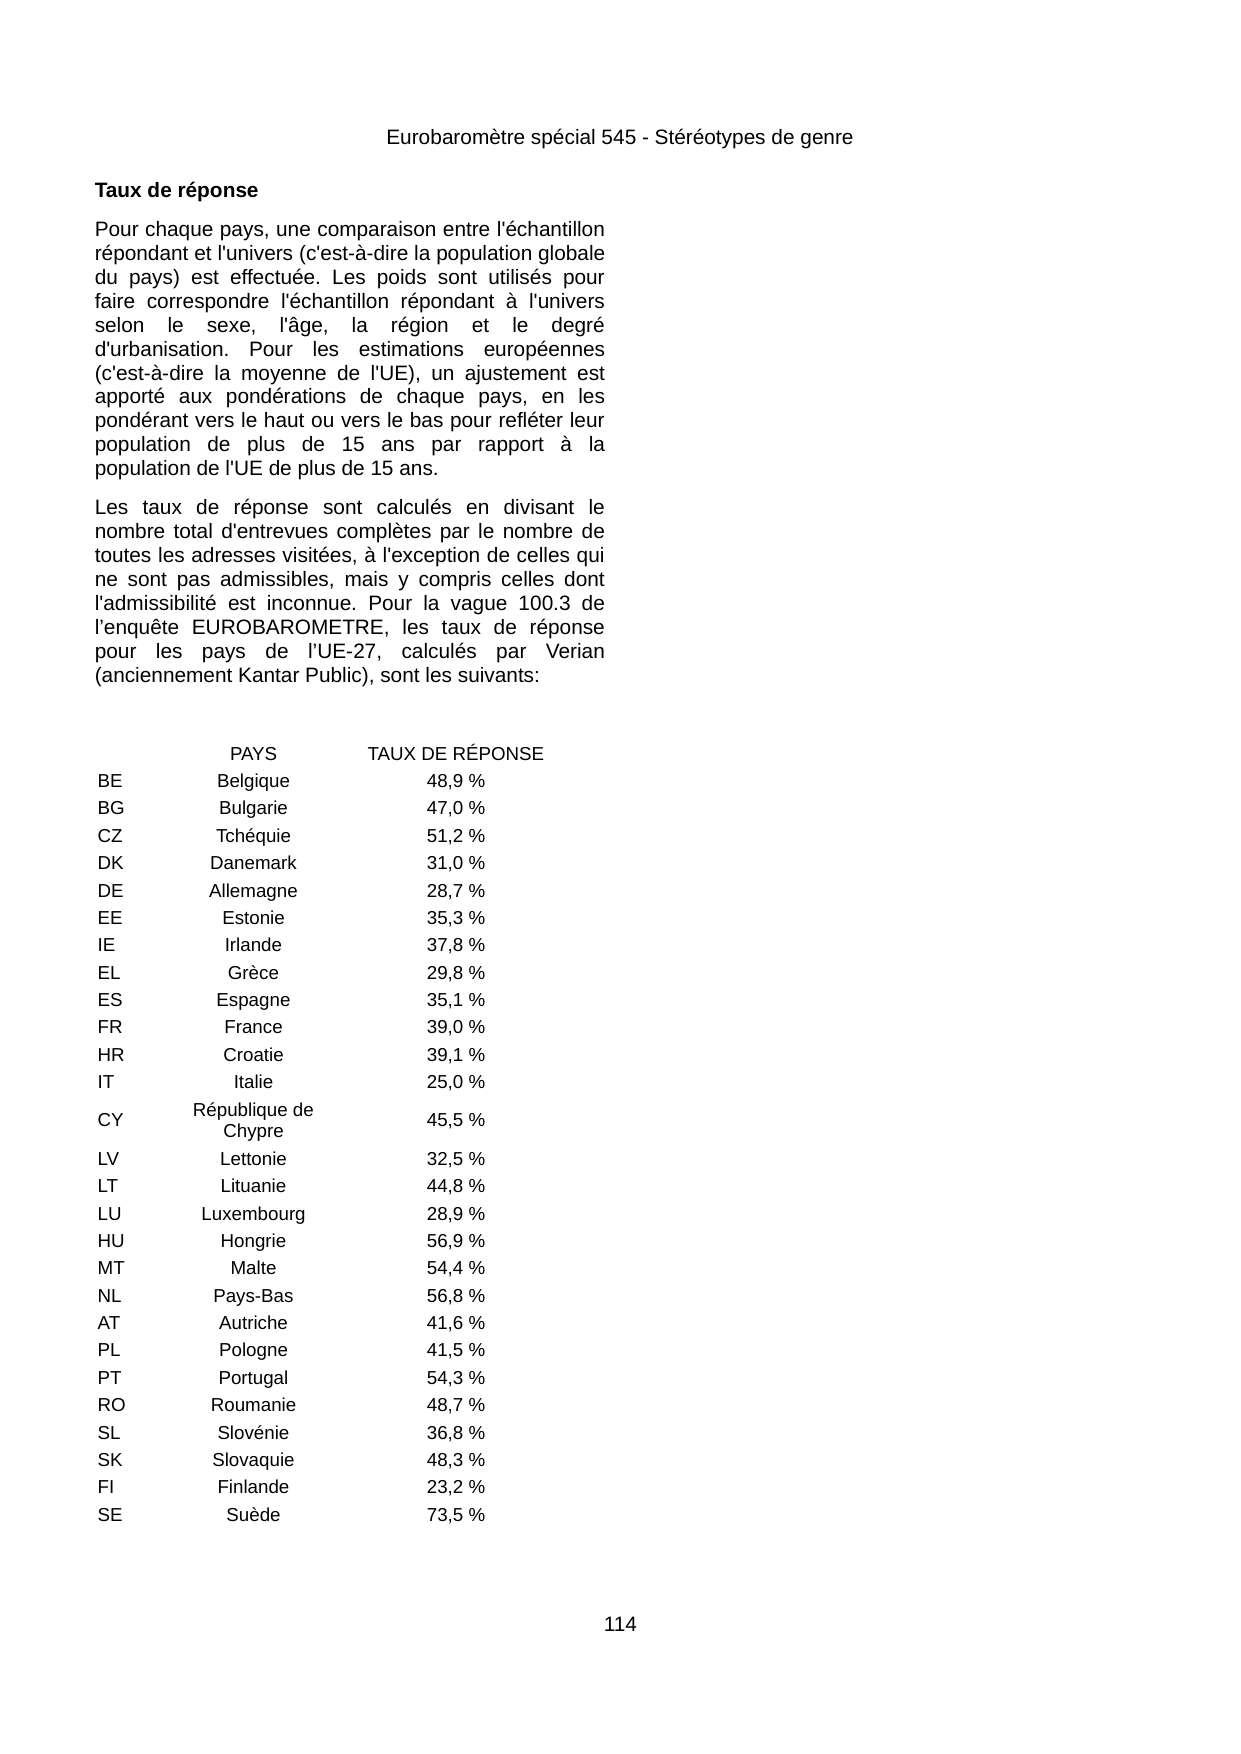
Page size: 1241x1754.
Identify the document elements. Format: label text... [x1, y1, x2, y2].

table_cell 39,1 % [339, 1041, 573, 1068]
table_cell Luxembourg [168, 1199, 339, 1227]
table_cell 23,2 % [339, 1473, 573, 1501]
table_cell Espagne [168, 986, 339, 1013]
table_cell IE [95, 931, 167, 959]
table_cell Allemagne [168, 876, 339, 904]
table_cell Bulgarie [168, 794, 339, 822]
table_cell Slovénie [168, 1419, 339, 1446]
table_cell Malte [168, 1254, 339, 1282]
table_header [95, 740, 167, 767]
text Taux de réponse [94, 178, 605, 202]
table_cell Estonie [168, 904, 339, 931]
table_cell LU [95, 1199, 167, 1227]
table_cell 28,9 % [339, 1199, 573, 1227]
table_cell 73,5 % [339, 1501, 573, 1528]
table_cell Irlande [168, 931, 339, 959]
table_cell Autriche [168, 1309, 339, 1336]
table_cell SK [95, 1446, 167, 1473]
table_cell 31,0 % [339, 849, 573, 876]
table_cell Tchéquie [168, 822, 339, 849]
table_cell Pays-Bas [168, 1282, 339, 1309]
table_cell 54,4 % [339, 1254, 573, 1282]
table_cell PL [95, 1336, 167, 1364]
table_cell LT [95, 1172, 167, 1199]
table_cell 25,0 % [339, 1068, 573, 1096]
table_cell CY [95, 1096, 167, 1144]
table_cell Croatie [168, 1041, 339, 1068]
table_cell NL [95, 1282, 167, 1309]
table_cell 28,7 % [339, 876, 573, 904]
table_cell SL [95, 1419, 167, 1446]
table_cell AT [95, 1309, 167, 1336]
table_cell BE [95, 767, 167, 794]
table_cell Portugal [168, 1364, 339, 1391]
table_cell IT [95, 1068, 167, 1096]
table_cell Lettonie [168, 1145, 339, 1172]
table_cell 56,8 % [339, 1282, 573, 1309]
table_cell 36,8 % [339, 1419, 573, 1446]
table_cell FR [95, 1014, 167, 1041]
table_cell DE [95, 876, 167, 904]
table_cell ES [95, 986, 167, 1013]
table_header PAYS [168, 740, 339, 767]
table_cell Suède [168, 1501, 339, 1528]
table_cell CZ [95, 822, 167, 849]
table_cell Belgique [168, 767, 339, 794]
table_cell HR [95, 1041, 167, 1068]
table_cell DK [95, 849, 167, 876]
table_cell RO [95, 1391, 167, 1418]
table_cell 56,9 % [339, 1227, 573, 1254]
table_cell Pologne [168, 1336, 339, 1364]
table_cell 48,3 % [339, 1446, 573, 1473]
table_cell 41,6 % [339, 1309, 573, 1336]
table_cell 54,3 % [339, 1364, 573, 1391]
text Les taux de réponse sont calculés en divisant le nombre total d'entrevues complètes par le nombre de toutes les adresses visitées, à l'exception de celles qui ne sont pas admissibles, mais y compris celles dont l'admissibilité est inconnue. Pour la vague 100.3 de l’enquête EUROBAROMETRE, les taux de réponse pour les pays de l’UE-27, calculés par Verian (anciennement Kantar Public), sont les suivants: [94, 495, 605, 686]
table_cell 44,8 % [339, 1172, 573, 1199]
table_cell Danemark [168, 849, 339, 876]
table_cell 32,5 % [339, 1145, 573, 1172]
table_cell 35,3 % [339, 904, 573, 931]
text Pour chaque pays, une comparaison entre l'échantillon répondant et l'univers (c'est-à-dire la population globale du pays) est effectuée. Les poids sont utilisés pour faire correspondre l'échantillon répondant à l'univers selon le sexe, l'âge, la région et le degré d'urbanisation. Pour les estimations européennes (c'est-à-dire la moyenne de l'UE), un ajustement est apporté aux pondérations de chaque pays, en les pondérant vers le haut ou vers le bas pour refléter leur population de plus de 15 ans par rapport à la population de l'UE de plus de 15 ans. [94, 217, 605, 480]
table_cell LV [95, 1145, 167, 1172]
table_cell 47,0 % [339, 794, 573, 822]
table_cell Finlande [168, 1473, 339, 1501]
table_header TAUX DE RÉPONSE [339, 740, 573, 767]
table_cell BG [95, 794, 167, 822]
table_cell 29,8 % [339, 959, 573, 986]
table_cell 35,1 % [339, 986, 573, 1013]
table_cell République de Chypre [168, 1096, 339, 1144]
table_cell Grèce [168, 959, 339, 986]
table_cell Lituanie [168, 1172, 339, 1199]
table_cell 51,2 % [339, 822, 573, 849]
table_cell 37,8 % [339, 931, 573, 959]
table_cell HU [95, 1227, 167, 1254]
table_cell 48,7 % [339, 1391, 573, 1418]
table_cell EE [95, 904, 167, 931]
table_cell France [168, 1014, 339, 1041]
table_cell 39,0 % [339, 1014, 573, 1041]
table_cell Hongrie [168, 1227, 339, 1254]
table_cell Roumanie [168, 1391, 339, 1418]
table_cell SE [95, 1501, 167, 1528]
table_cell Slovaquie [168, 1446, 339, 1473]
table_cell 41,5 % [339, 1336, 573, 1364]
table_cell EL [95, 959, 167, 986]
table_cell FI [95, 1473, 167, 1501]
table_cell 48,9 % [339, 767, 573, 794]
table_cell MT [95, 1254, 167, 1282]
table_cell Italie [168, 1068, 339, 1096]
table_cell PT [95, 1364, 167, 1391]
table_cell 45,5 % [339, 1096, 573, 1144]
